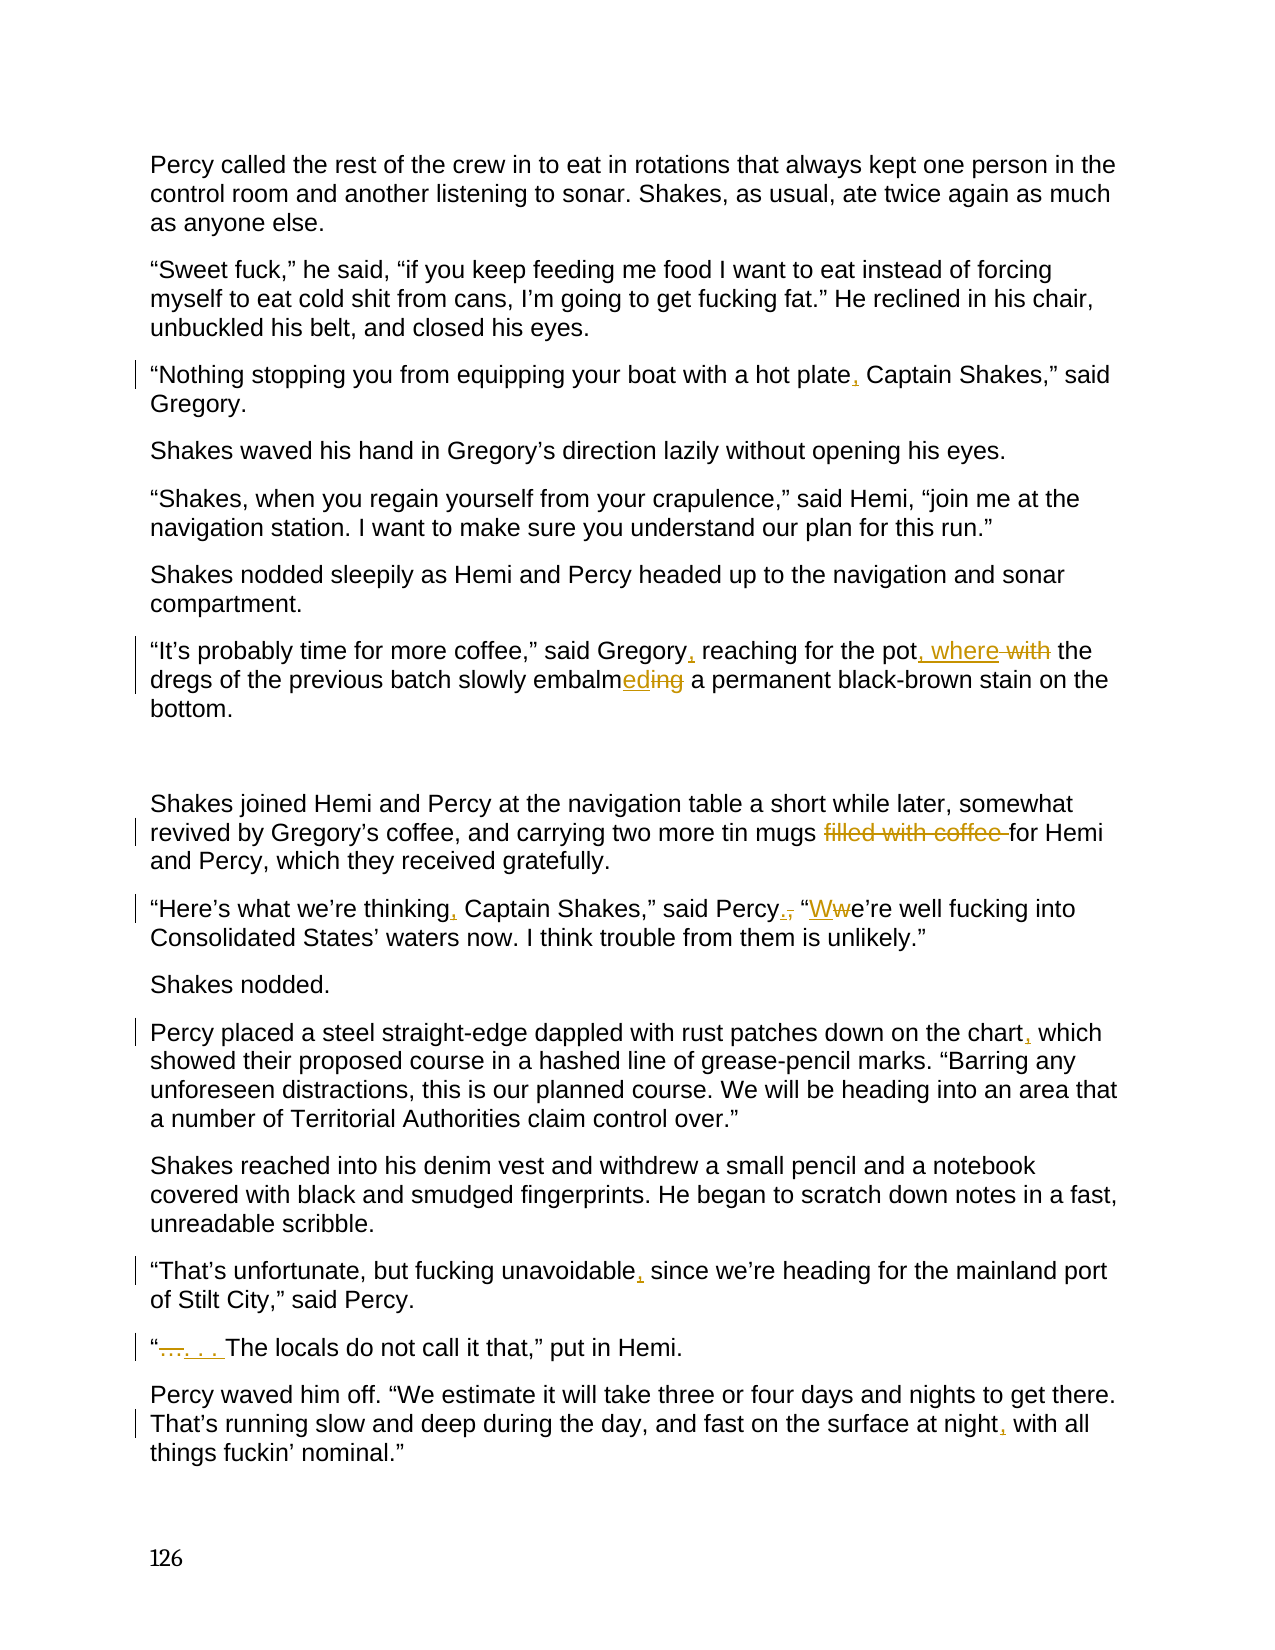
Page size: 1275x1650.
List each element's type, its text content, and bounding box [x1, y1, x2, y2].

text “Shakes, when you regain yourself from your crapulence,” said Hemi, “join me at the navigation station. I want to make sure you understand our plan for this run.” [150, 484, 1125, 541]
text Percy waved him off. “We estimate it will take three or four days and nights to get there. That’s running slow and deep during the day, and fast on the surface at night, with all things fuckin’ nominal.” [150, 1380, 1125, 1466]
text “Nothing stopping you from equipping your boat with a hot plate, Captain Shakes,” said Gregory. [150, 360, 1125, 417]
text “Sweet fuck,” he said, “if you keep feeding me food I want to eat instead of forcing myself to eat cold shit from cans, I’m going to get fucking fat.” He reclined in his chair, unbuckled his belt, and closed his eyes. [150, 255, 1125, 341]
text Shakes reached into his denim vest and withdrew a small pencil and a notebook covered with black and smudged fingerprints. He began to scratch down notes in a fast, unreadable scribble. [150, 1151, 1125, 1237]
text “Here’s what we’re thinking, Captain Shakes,” said Percy. “We’re well fucking into Consolidated States’ waters now. I think trouble from them is unlikely.” [150, 894, 1125, 951]
text “It’s probably time for more coffee,” said Gregory, reaching for the pot, where the dregs of the previous batch slowly embalmed a permanent black-brown stain on the bottom. [150, 636, 1125, 722]
text Shakes nodded. [150, 970, 1125, 999]
text Shakes joined Hemi and Percy at the navigation table a short while later, somewhat revived by Gregory’s coffee, and carrying two more tin mugs for Hemi and Percy, which they received gratefully. [150, 789, 1125, 875]
text Shakes waved his hand in Gregory’s direction lazily without opening his eyes. [150, 436, 1125, 465]
text Shakes nodded sleepily as Hemi and Percy headed up to the navigation and sonar compartment. [150, 560, 1125, 617]
text “That’s unfortunate, but fucking unavoidable, since we’re heading for the mainland port of Stilt City,” said Percy. [150, 1256, 1125, 1314]
text Percy called the rest of the crew in to eat in rotations that always kept one person in the control room and another listening to sonar. Shakes, as usual, ate twice again as much as anyone else. [150, 150, 1125, 236]
text “. . . The locals do not call it that,” put in Hemi. [150, 1332, 1125, 1361]
text Percy placed a steel straight-edge dappled with rust patches down on the chart, which showed their proposed course in a hashed line of grease-pencil marks. “Barring any unforeseen distractions, this is our planned course. We will be heading into an area that a number of Territorial Authorities claim control over.” [150, 1017, 1125, 1132]
